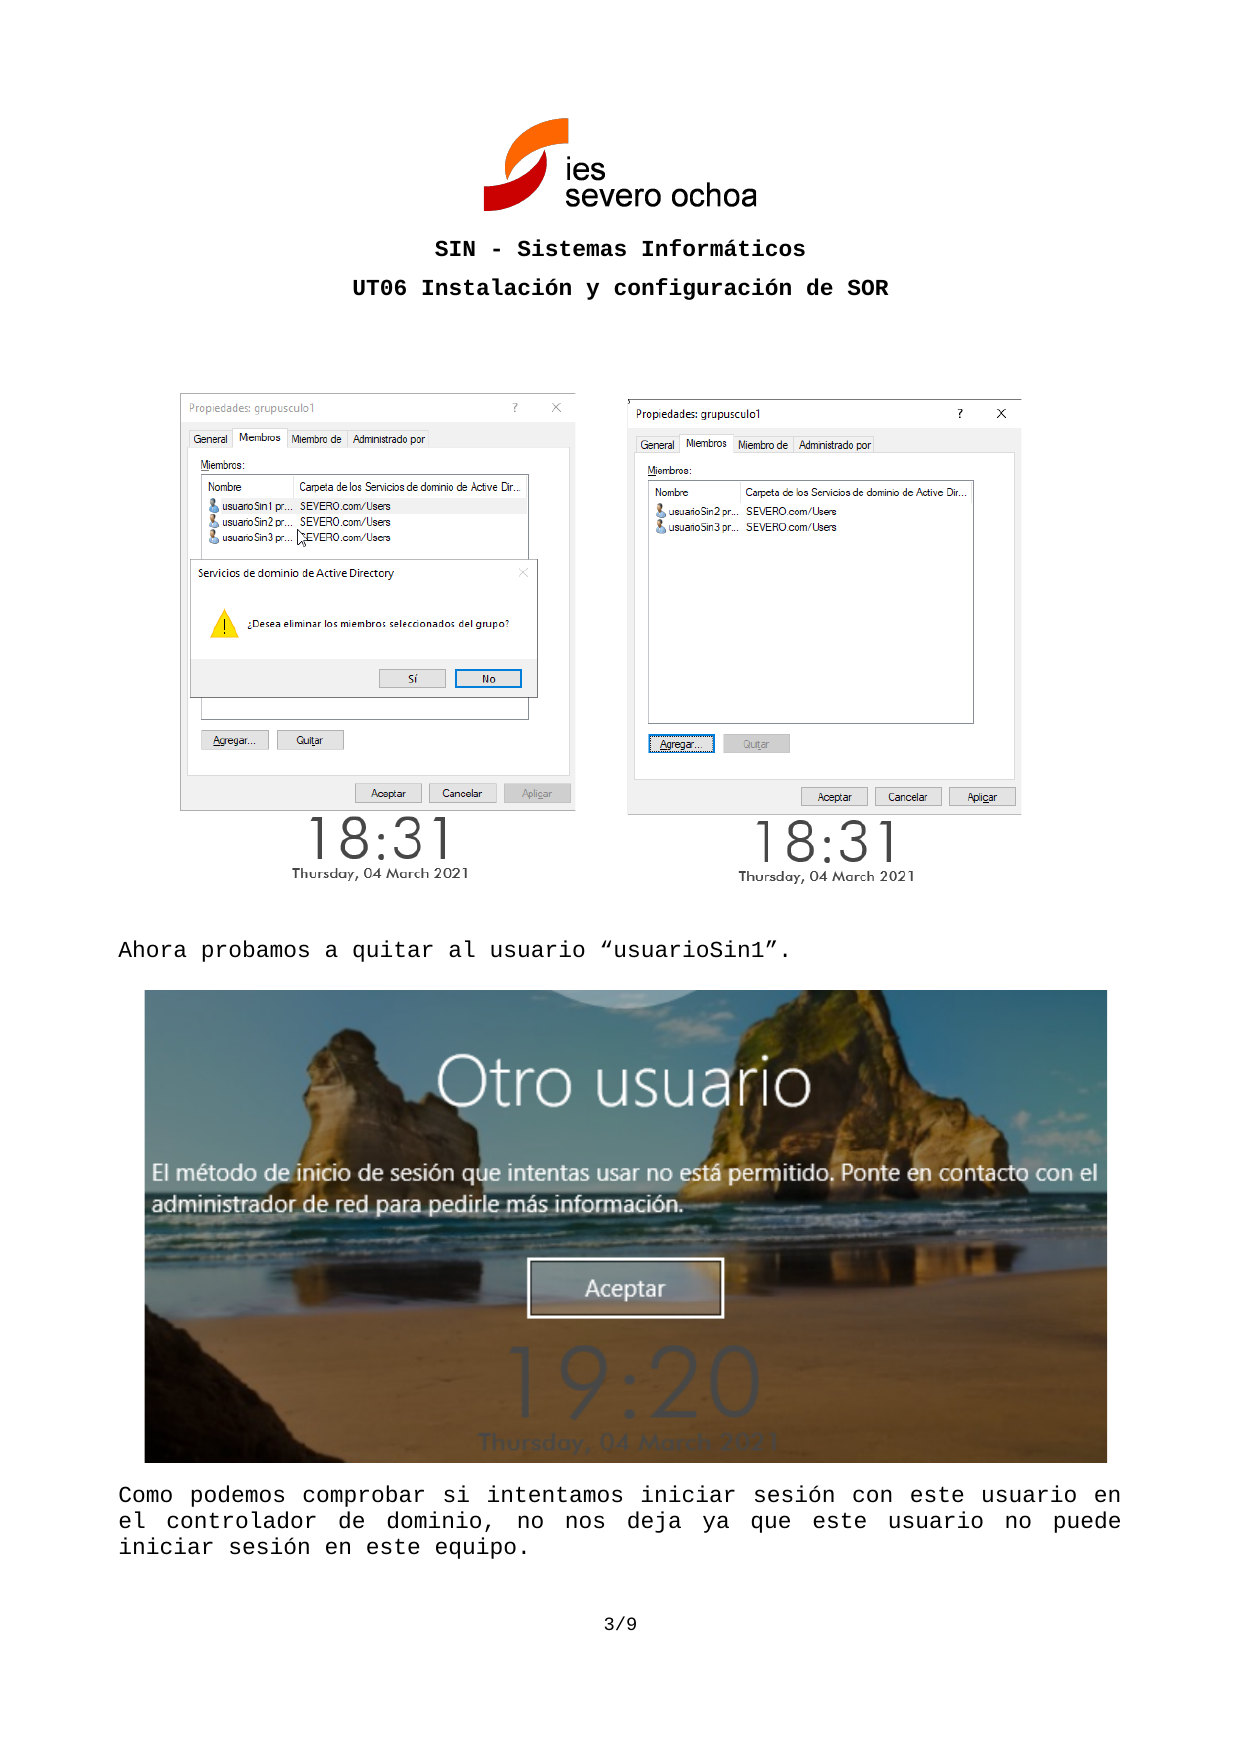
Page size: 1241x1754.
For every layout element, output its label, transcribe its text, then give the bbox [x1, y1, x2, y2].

picture [144, 990, 1108, 1463]
text Como podemos comprobar si intentamos iniciar sesión con este usuario en el controlador de dominio, no nos deja ya que este usuario no puede iniciar sesión en este equipo. [118, 1483, 1122, 1561]
picture [483, 118, 757, 211]
picture [179, 392, 576, 884]
text Ahora probamos a quitar al usuario “usuarioSin1”. [118, 939, 1122, 965]
picture [627, 399, 1022, 887]
